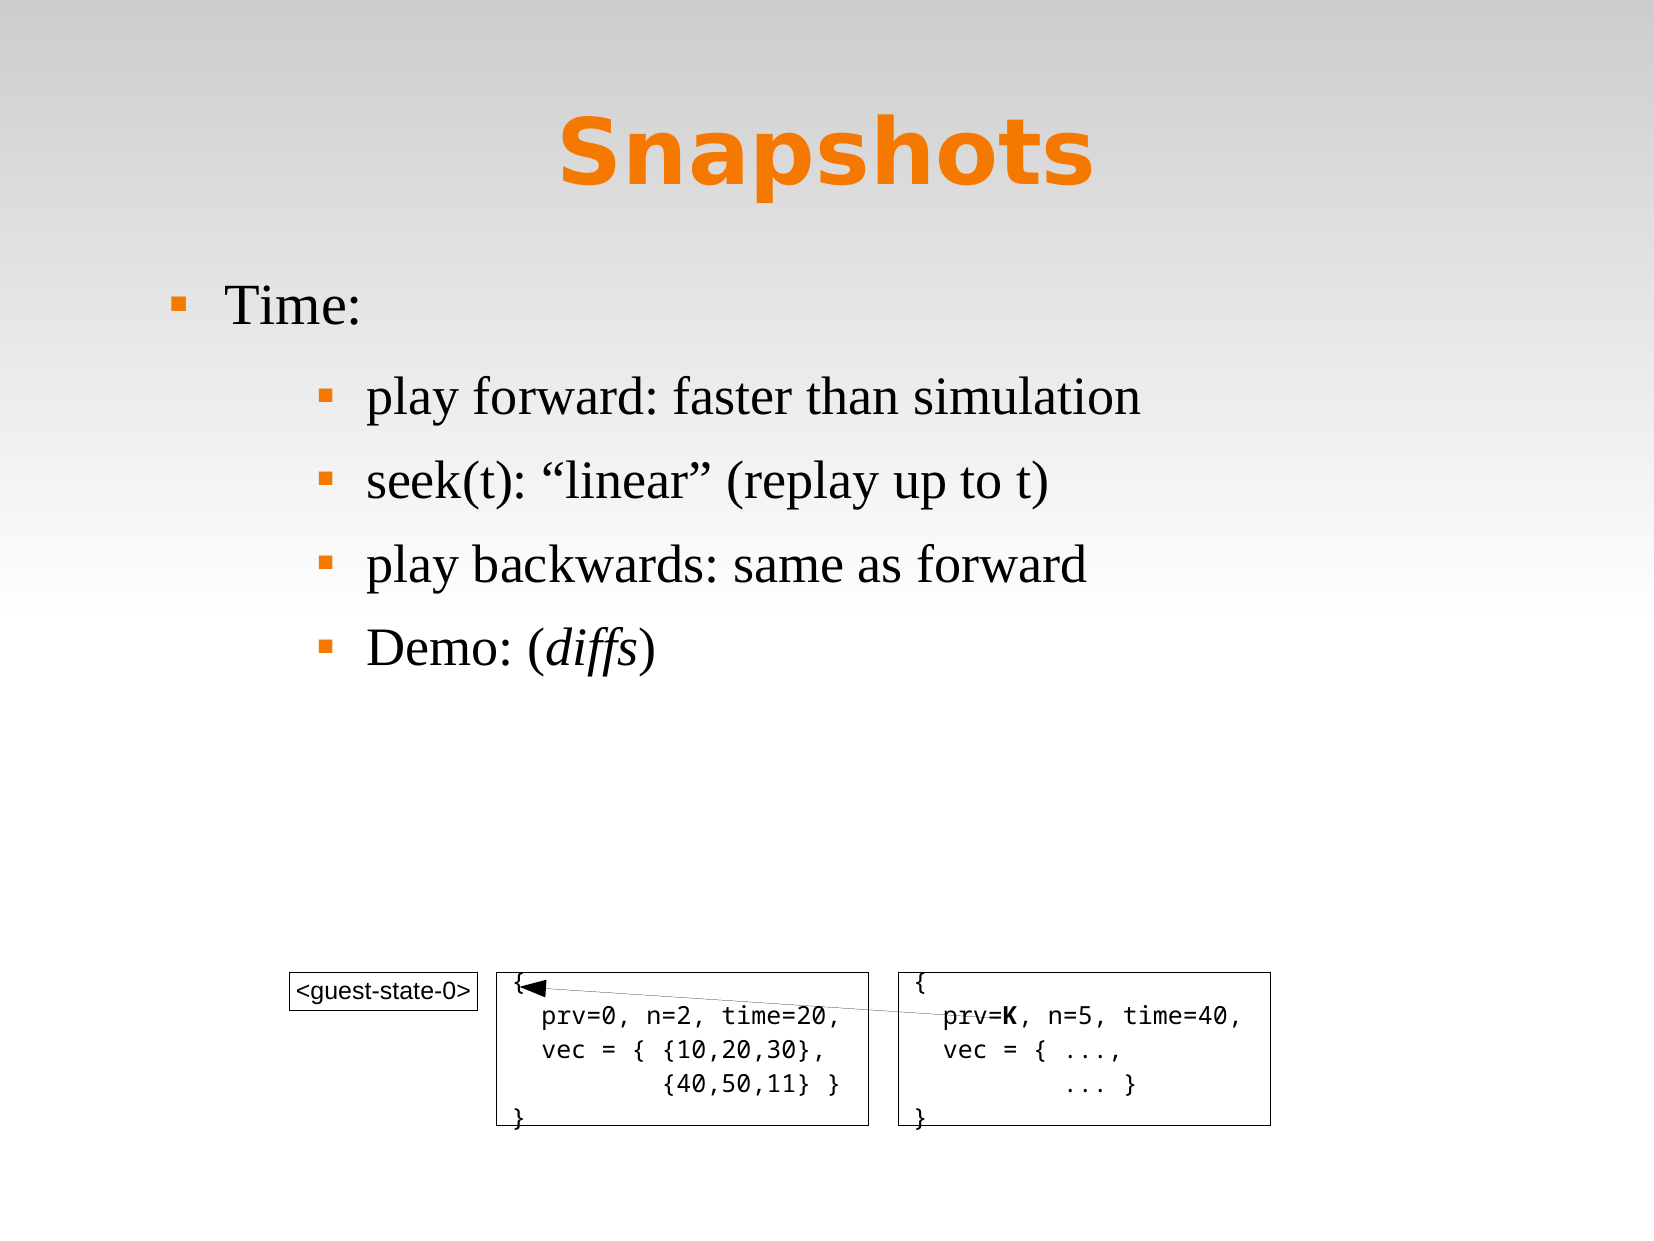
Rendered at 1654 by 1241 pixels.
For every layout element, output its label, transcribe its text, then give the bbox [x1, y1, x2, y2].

text_box { prv=0, n=2, time=20, vec = { {10,20,30}, {40,50,11} } } [518, 972, 869, 1009]
list Time: play forward: faster than simulation seek(t): “linear” (replay up to t) play backwards: same as forward Demo: (diffs) [82, 272, 1576, 706]
text_box { prv=K, n=5, time=40, vec = { ..., ... } } [898, 972, 1271, 1126]
title Snapshots [82, 49, 1571, 257]
text_box { prv=0, n=2, time=20, vec = { {10,20,30}, {40,50,11} } } [496, 972, 869, 1126]
text_box [289, 972, 478, 1011]
